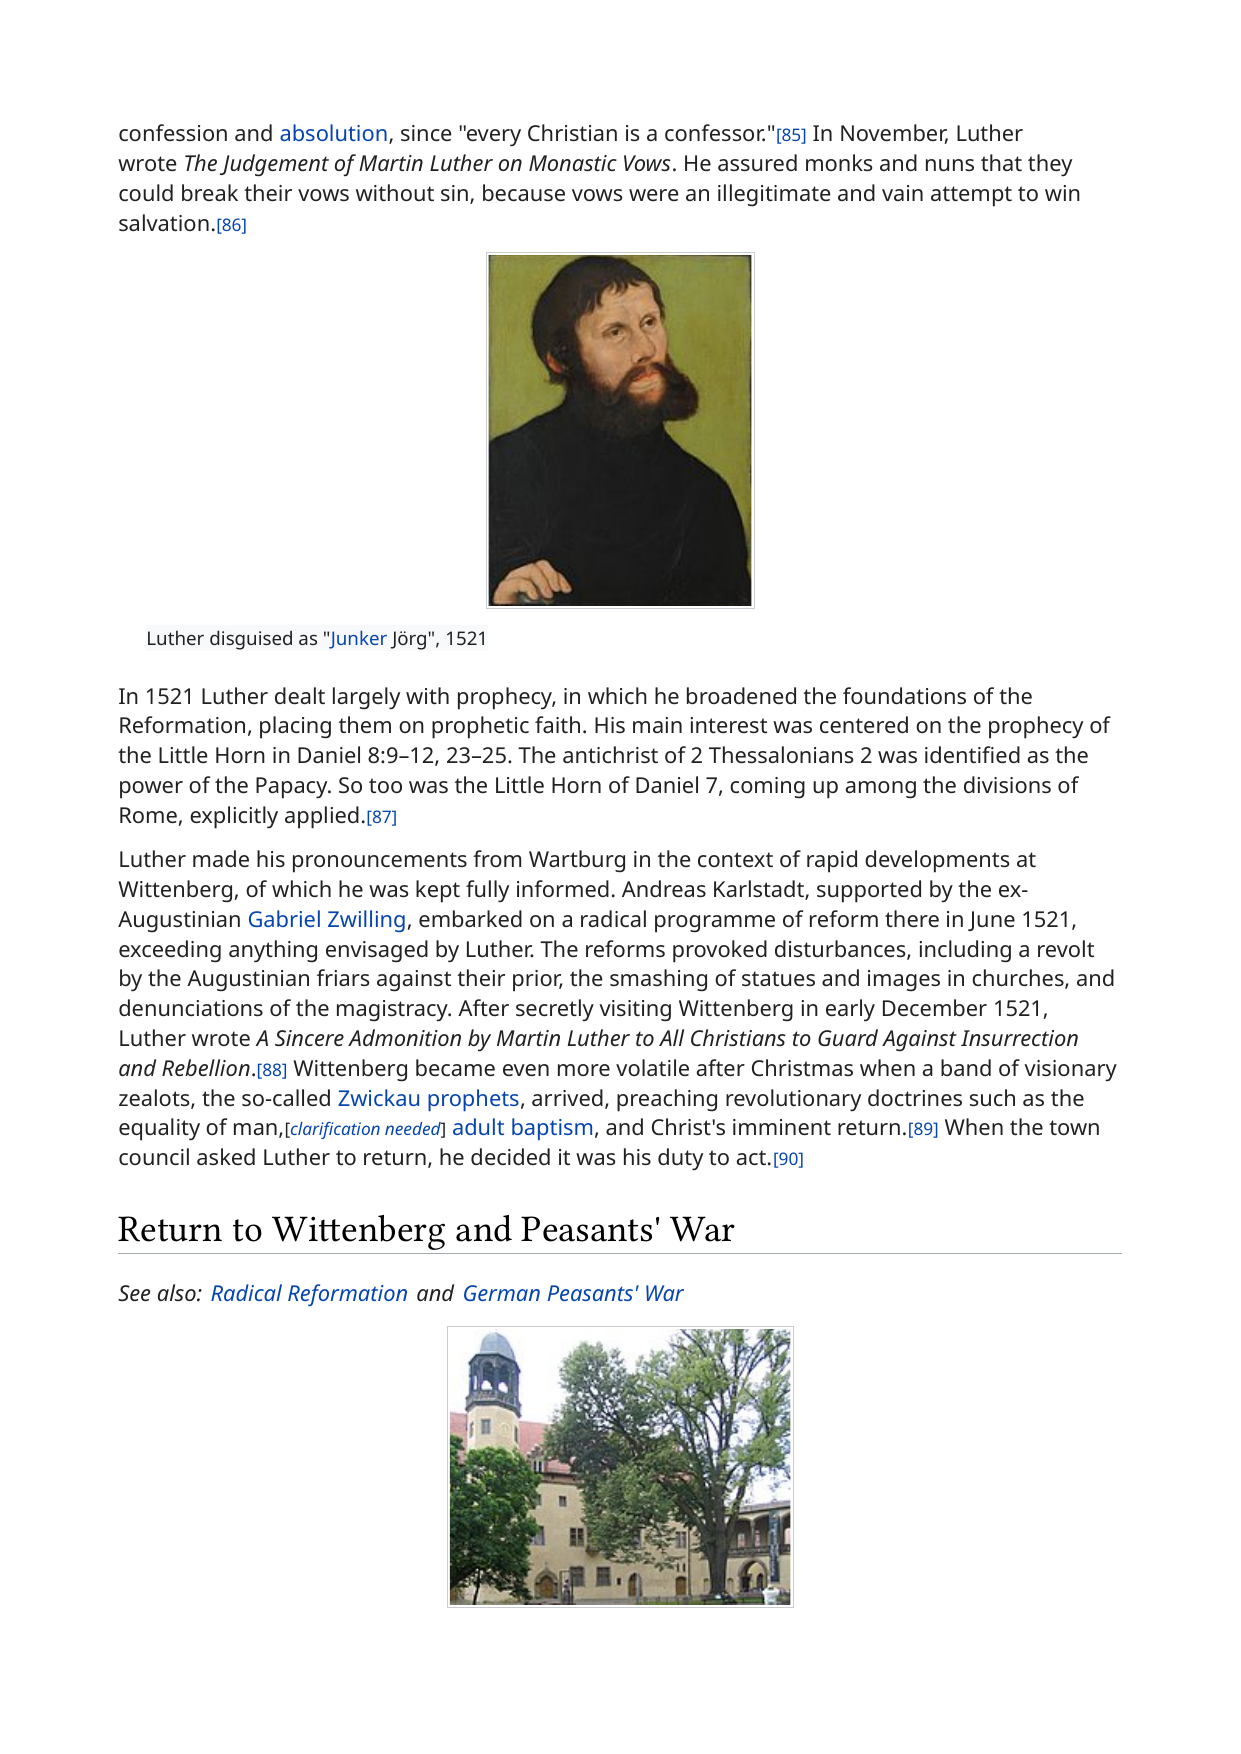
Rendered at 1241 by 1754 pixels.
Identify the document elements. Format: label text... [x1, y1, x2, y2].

text Luther made his pronouncements from Wartburg in the context of rapid developments at Wittenberg, of which he was kept fully informed. Andreas Karlstadt, supported by the ex-Augustinian Gabriel Zwilling, embarked on a radical programme of reform there in June 1521, exceeding anything envisaged by Luther. The reforms provoked disturbances, including a revolt by the Augustinian friars against their prior, the smashing of statues and images in churches, and denunciations of the magistracy. After secretly visiting Wittenberg in early December 1521, Luther wrote A Sincere Admonition by Martin Luther to All Christians to Guard Against Insurrection and Rebellion.[88] Wittenberg became even more volatile after Christmas when a band of visionary zealots, the so-called Zwickau prophets, arrived, preaching revolutionary doctrines such as the equality of man,[clarification needed] adult baptism, and Christ's imminent return.[89] When the town council asked Luther to return, he decided it was his duty to act.[90] [118, 844, 1122, 1172]
text In 1521 Luther dealt largely with prophecy, in which he broadened the foundations of the Reformation, placing them on prophetic faith. His main interest was centered on the prophecy of the Little Horn in Daniel 8:9–12, 23–25. The antichrist of 2 Thessalonians 2 was identified as the power of the Papacy. So too was the Little Horn of Daniel 7, coming up among the divisions of Rome, explicitly applied.[87] [118, 681, 1122, 830]
picture [449, 1329, 791, 1605]
text See also: Radical Reformation and German Peasants' War [118, 1278, 1122, 1308]
text Luther disguised as "Junker Jörg", 1521 [123, 625, 1122, 651]
text confession and absolution, since "every Christian is a confessor."[85] In November, Luther wrote The Judgement of Martin Luther on Monastic Vows. He assured monks and nuns that they could break their vows without sin, because vows were an illegitimate and vain attempt to win salvation.[86] [118, 118, 1122, 237]
subtitle Return to Wittenberg and Peasants' War [118, 1207, 1122, 1253]
picture [488, 255, 752, 606]
